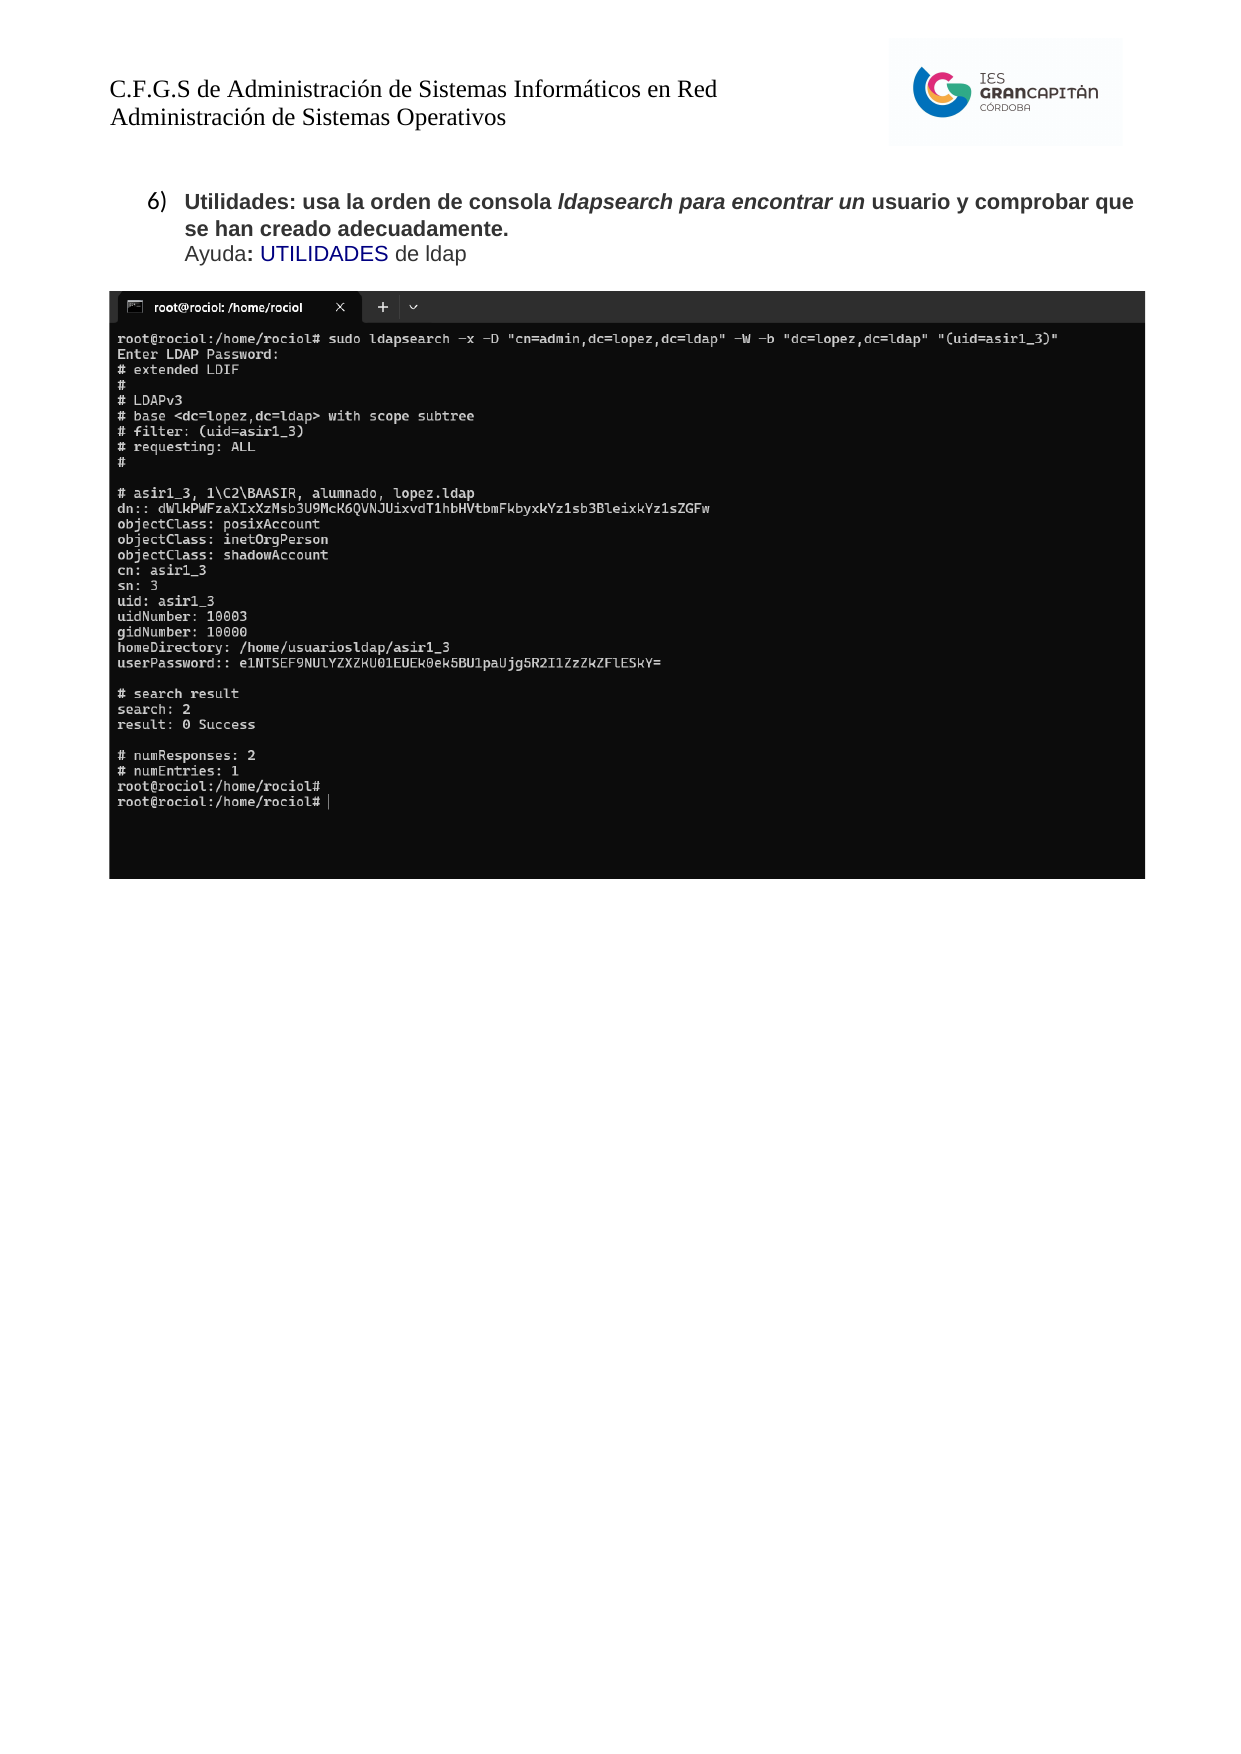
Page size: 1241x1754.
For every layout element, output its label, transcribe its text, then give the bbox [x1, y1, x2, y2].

list Utilidades: usa la orden de consola ldapsearch para encontrar un usuario y comprobar que se han creado adecuadamente. [147, 185, 1145, 241]
text Ayuda: UTILIDADES de ldap [184, 241, 1145, 266]
